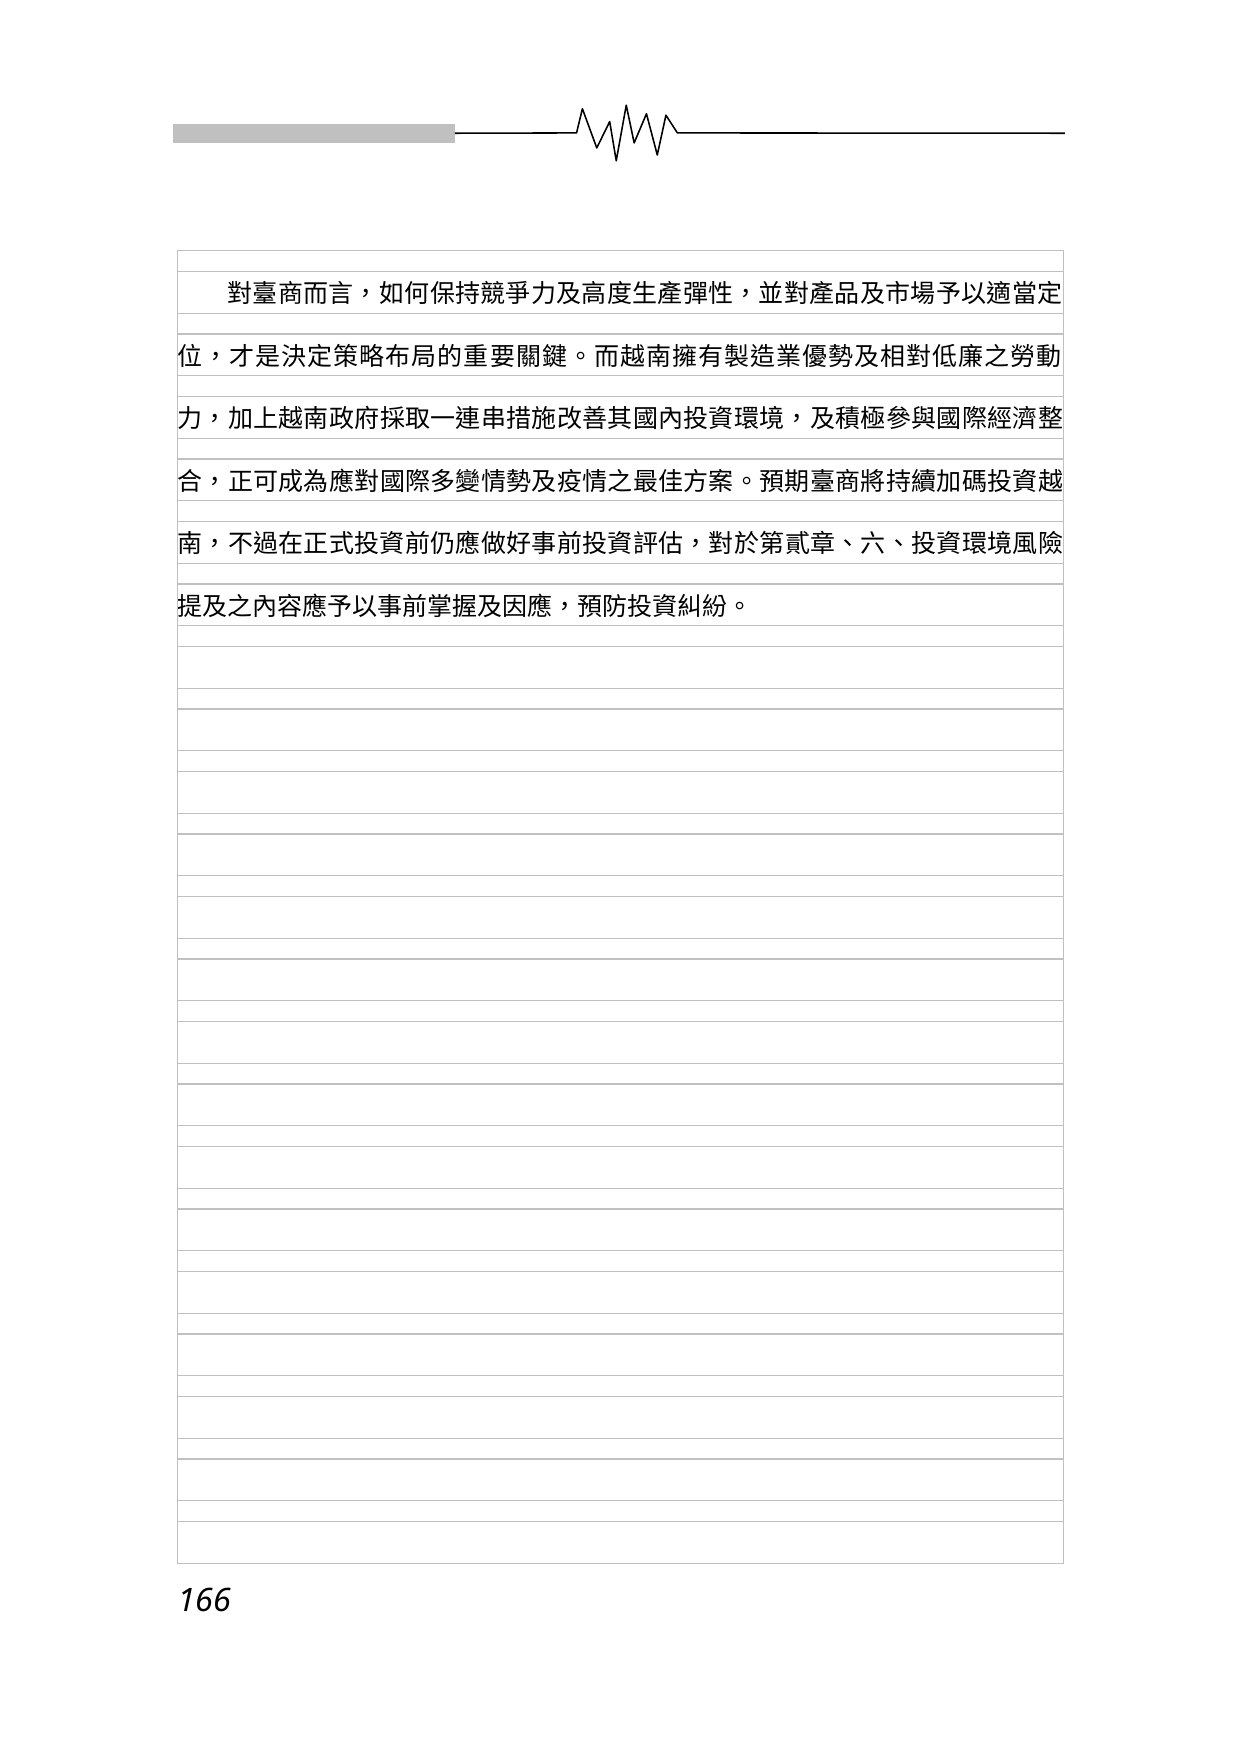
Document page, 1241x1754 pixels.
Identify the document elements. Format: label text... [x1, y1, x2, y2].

text 對臺商而言，如何保持競爭力及高度生產彈性，並對產品及市場予以適當定 [178, 272, 1063, 313]
text 力，加上越南政府採取一連串措施改善其國內投資環境，及積極參與國際經濟整 [178, 397, 1063, 438]
text 位，才是決定策略布局的重要關鍵。而越南擁有製造業優勢及相對低廉之勞動 [178, 335, 1063, 375]
text [178, 376, 1063, 396]
text 合，正可成為應對國際多變情勢及疫情之最佳方案。預期臺商將持續加碼投資越 [178, 460, 1063, 500]
text [178, 439, 1063, 458]
text [178, 314, 1063, 333]
text 提及之內容應予以事前掌握及因應，預防投資糾紛。 [178, 585, 1063, 625]
text [178, 501, 1063, 521]
text 南，不過在正式投資前仍應做好事前投資評估，對於第貳章、六、投資環境風險 [178, 522, 1063, 563]
text [178, 251, 1063, 271]
text [178, 564, 1063, 583]
